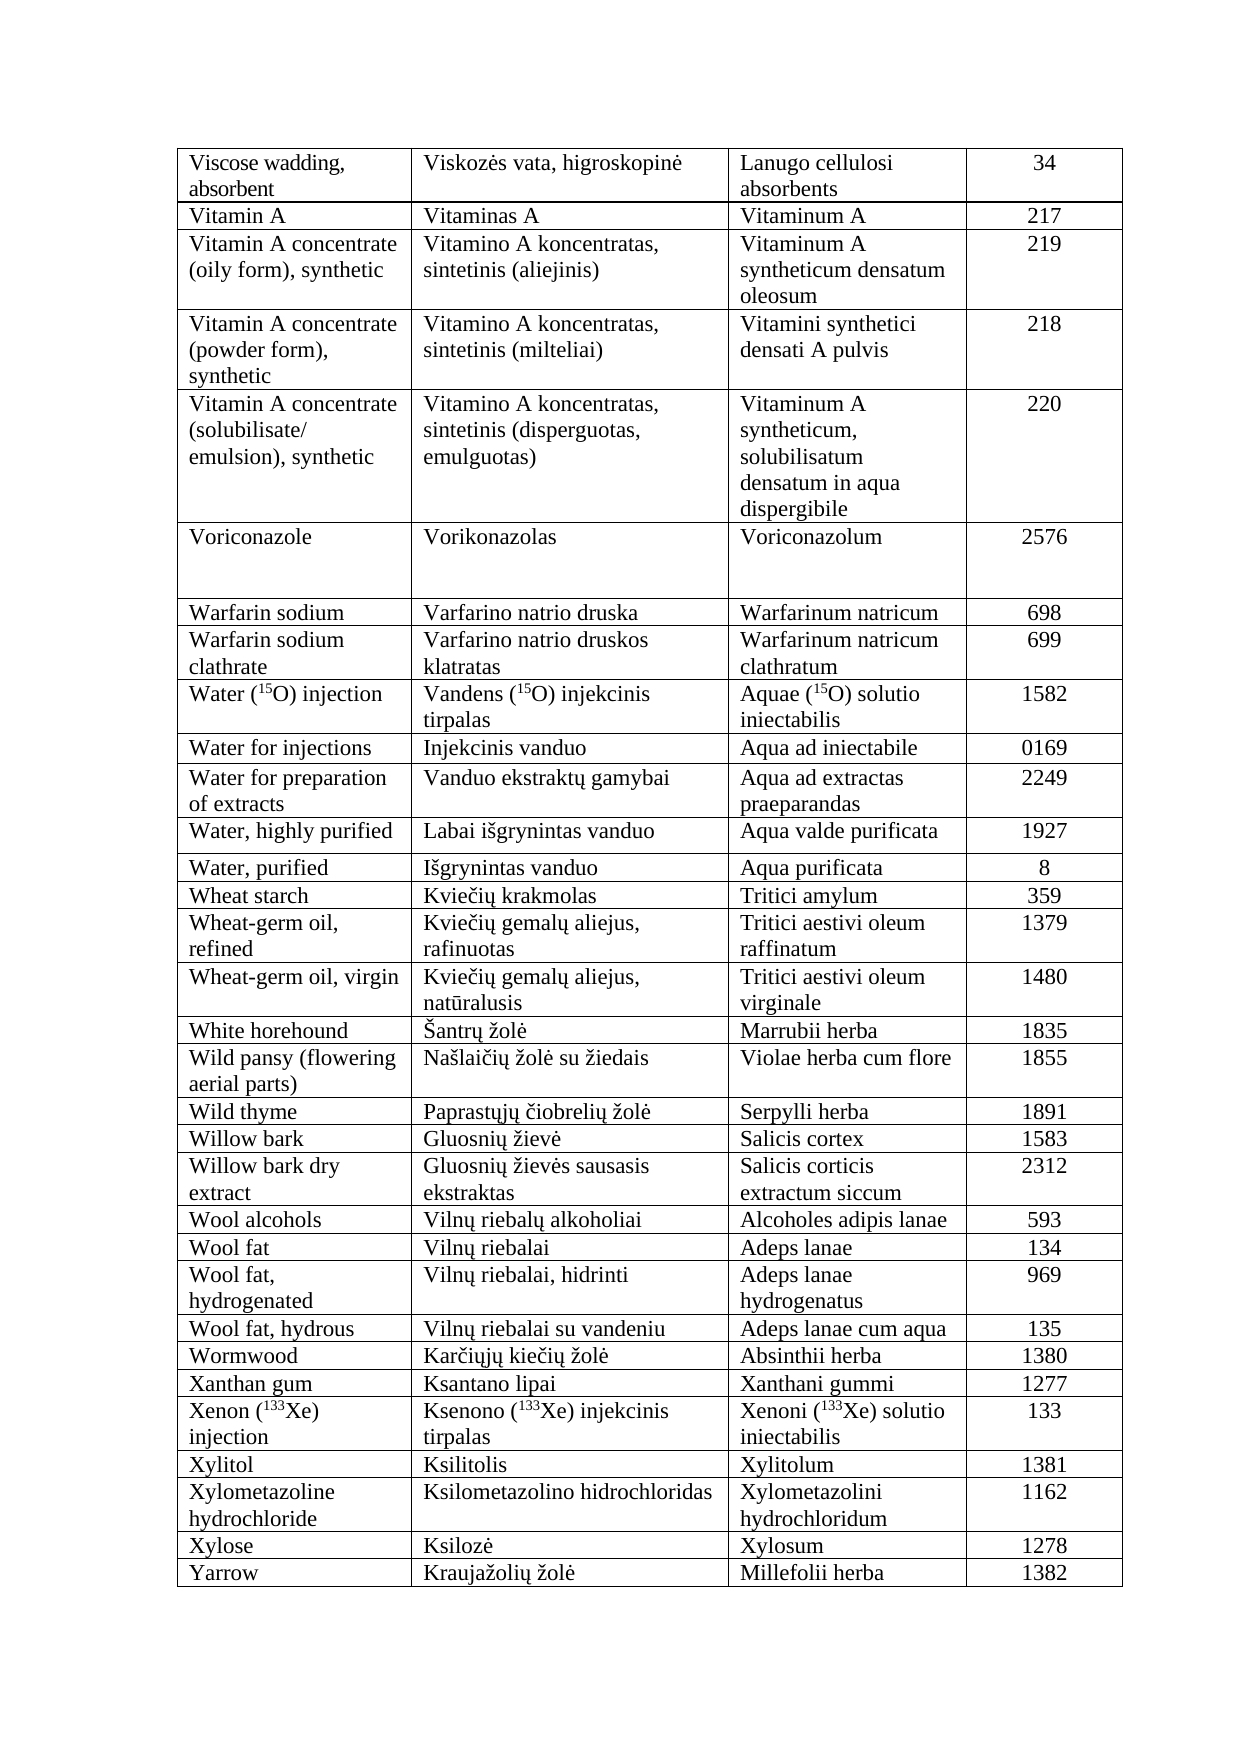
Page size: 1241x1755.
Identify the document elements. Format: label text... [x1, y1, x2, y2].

table_cell Adeps lanae cum aqua [729, 1315, 966, 1341]
table_cell Kviečių gemalų aliejus, rafinuotas [412, 909, 728, 962]
table_cell Tritici aestivi oleum virginale [729, 963, 966, 1016]
table_cell Ksantano lipai [412, 1370, 728, 1396]
table_cell Kviečių gemalų aliejus, natūralusis [412, 963, 728, 1016]
table_cell Alcoholes adipis lanae [729, 1206, 966, 1233]
table_cell Vilnų riebalų alkoholiai [412, 1206, 728, 1233]
table_cell Warfarinum natricum clathratum [729, 626, 966, 679]
table_cell Xenoni (133Xe) solutio iniectabilis [729, 1397, 966, 1450]
table_cell Xanthani gummi [729, 1370, 966, 1396]
table_cell Wild thyme [178, 1098, 411, 1124]
table_cell Injekcinis vanduo [412, 734, 728, 763]
table_cell Aqua purificata [729, 854, 966, 881]
table_cell Wheat-germ oil, virgin [178, 963, 411, 1016]
table_cell Ksenono (133Xe) injekcinis tirpalas [412, 1397, 728, 1450]
table_cell Viskozės vata, higroskopinė [412, 149, 728, 201]
table_cell Wool fat [178, 1234, 411, 1260]
table_cell Xanthan gum [178, 1370, 411, 1396]
table_cell 969 [967, 1261, 1122, 1314]
table_cell Water for preparation of extracts [178, 764, 411, 817]
table_cell 1927 [967, 818, 1122, 853]
table_cell Water for injections [178, 734, 411, 763]
table_cell Xylosum [729, 1532, 966, 1558]
table_cell Vitamin A concentrate (solubilisate/ emulsion), synthetic [178, 390, 411, 522]
table_cell Wheat-germ oil, refined [178, 909, 411, 962]
table_cell 1380 [967, 1342, 1122, 1369]
table_cell Aqua ad iniectabile [729, 734, 966, 763]
table_cell Varfarino natrio druskos klatratas [412, 626, 728, 679]
table_cell Vitaminum A [729, 203, 966, 229]
table_cell Varfarino natrio druska [412, 599, 728, 625]
table_cell Warfarinum natricum [729, 599, 966, 625]
table_cell Water, highly purified [178, 818, 411, 853]
table_cell Willow bark [178, 1125, 411, 1152]
table_cell Vitamin A concentrate (oily form), synthetic [178, 230, 411, 309]
table_cell Vilnų riebalai [412, 1234, 728, 1260]
table_cell Vitaminum A syntheticum, solubilisatum densatum in aqua dispergibile [729, 390, 966, 522]
table_cell Warfarin sodium [178, 599, 411, 625]
table_cell Wild pansy (flowering aerial parts) [178, 1044, 411, 1097]
table_cell 2576 [967, 523, 1122, 598]
table_cell Ksilozė [412, 1532, 728, 1558]
table_cell Vilnų riebalai su vandeniu [412, 1315, 728, 1341]
table_cell Lanugo cellulosi absorbents [729, 149, 966, 201]
table_cell 1162 [967, 1478, 1122, 1531]
table_cell Violae herba cum flore [729, 1044, 966, 1097]
table_cell Vitaminum A syntheticum densatum oleosum [729, 230, 966, 309]
table_cell Tritici amylum [729, 882, 966, 908]
table_cell Vitamino A koncentratas, sintetinis (milteliai) [412, 310, 728, 389]
table_cell Išgrynintas vanduo [412, 854, 728, 881]
table_cell Voriconazole [178, 523, 411, 598]
table_cell 698 [967, 599, 1122, 625]
table_cell Xenon (133Xe) injection [178, 1397, 411, 1450]
table_cell Salicis cortex [729, 1125, 966, 1152]
table_cell Paprastųjų čiobrelių žolė [412, 1098, 728, 1124]
table_cell Marrubii herba [729, 1017, 966, 1043]
table_cell Aqua ad extractas praeparandas [729, 764, 966, 817]
table_cell 2312 [967, 1153, 1122, 1205]
table_cell Kraujažolių žolė [412, 1559, 728, 1586]
table_cell 1583 [967, 1125, 1122, 1152]
table_cell 1835 [967, 1017, 1122, 1043]
table_cell Labai išgrynintas vanduo [412, 818, 728, 853]
table_cell Xylose [178, 1532, 411, 1558]
table_cell Adeps lanae [729, 1234, 966, 1260]
table_cell Aqua valde purificata [729, 818, 966, 853]
table_cell Wool fat, hydrogenated [178, 1261, 411, 1314]
table_cell 699 [967, 626, 1122, 679]
table_cell 1382 [967, 1559, 1122, 1586]
table_cell 1855 [967, 1044, 1122, 1097]
table_cell Vitamin A [178, 203, 411, 229]
table_cell Voriconazolum [729, 523, 966, 598]
table_cell 1278 [967, 1532, 1122, 1558]
table_cell Serpylli herba [729, 1098, 966, 1124]
table_cell Našlaičių žolė su žiedais [412, 1044, 728, 1097]
table_cell Absinthii herba [729, 1342, 966, 1369]
table_cell 219 [967, 230, 1122, 309]
table_cell Adeps lanae hydrogenatus [729, 1261, 966, 1314]
table_cell 2249 [967, 764, 1122, 817]
table_cell 1582 [967, 680, 1122, 733]
table_cell Vilnų riebalai, hidrinti [412, 1261, 728, 1314]
table_cell White horehound [178, 1017, 411, 1043]
table_cell 593 [967, 1206, 1122, 1233]
table_cell Xylometazoline hydrochloride [178, 1478, 411, 1531]
table_cell Water (15O) injection [178, 680, 411, 733]
table_cell Wheat starch [178, 882, 411, 908]
table_cell Gluosnių žievės sausasis ekstraktas [412, 1153, 728, 1205]
table_cell Ksilitolis [412, 1451, 728, 1477]
table_cell Xylitolum [729, 1451, 966, 1477]
table_cell Xylometazolini hydrochloridum [729, 1478, 966, 1531]
table_cell Vitamino A koncentratas, sintetinis (aliejinis) [412, 230, 728, 309]
table_cell Karčiųjų kiečių žolė [412, 1342, 728, 1369]
table_cell 135 [967, 1315, 1122, 1341]
table_cell 133 [967, 1397, 1122, 1450]
table_cell 8 [967, 854, 1122, 881]
table_cell 1277 [967, 1370, 1122, 1396]
table_cell Kviečių krakmolas [412, 882, 728, 908]
table_cell Ksilometazolino hidrochloridas [412, 1478, 728, 1531]
table_cell Warfarin sodium clathrate [178, 626, 411, 679]
table_cell 1480 [967, 963, 1122, 1016]
table_cell Wool fat, hydrous [178, 1315, 411, 1341]
table_cell Vitamini synthetici densati A pulvis [729, 310, 966, 389]
table_cell Viscose wadding, absorbent [178, 149, 411, 201]
table_cell 1381 [967, 1451, 1122, 1477]
table_cell Vorikonazolas [412, 523, 728, 598]
table_cell 34 [967, 149, 1122, 201]
table_cell Vandens (15O) injekcinis tirpalas [412, 680, 728, 733]
table_cell Water, purified [178, 854, 411, 881]
table_cell Salicis corticis extractum siccum [729, 1153, 966, 1205]
table_cell Šantrų žolė [412, 1017, 728, 1043]
table_cell Wool alcohols [178, 1206, 411, 1233]
table_cell Millefolii herba [729, 1559, 966, 1586]
table_cell Tritici aestivi oleum raffinatum [729, 909, 966, 962]
table_cell Vitaminas A [412, 203, 728, 229]
table_cell 1891 [967, 1098, 1122, 1124]
table_cell Vanduo ekstraktų gamybai [412, 764, 728, 817]
table_cell 359 [967, 882, 1122, 908]
table_cell Gluosnių žievė [412, 1125, 728, 1152]
table_cell 1379 [967, 909, 1122, 962]
table_cell 220 [967, 390, 1122, 522]
table_cell 134 [967, 1234, 1122, 1260]
table_cell Vitamino A koncentratas, sintetinis (disperguotas, emulguotas) [412, 390, 728, 522]
table_cell Vitamin A concentrate (powder form), synthetic [178, 310, 411, 389]
table_cell Xylitol [178, 1451, 411, 1477]
table_cell Willow bark dry extract [178, 1153, 411, 1205]
table_cell Aquae (15O) solutio iniectabilis [729, 680, 966, 733]
table_cell Yarrow [178, 1559, 411, 1586]
table_cell Wormwood [178, 1342, 411, 1369]
table_cell 217 [967, 203, 1122, 229]
table_cell 0169 [967, 734, 1122, 763]
table_cell 218 [967, 310, 1122, 389]
